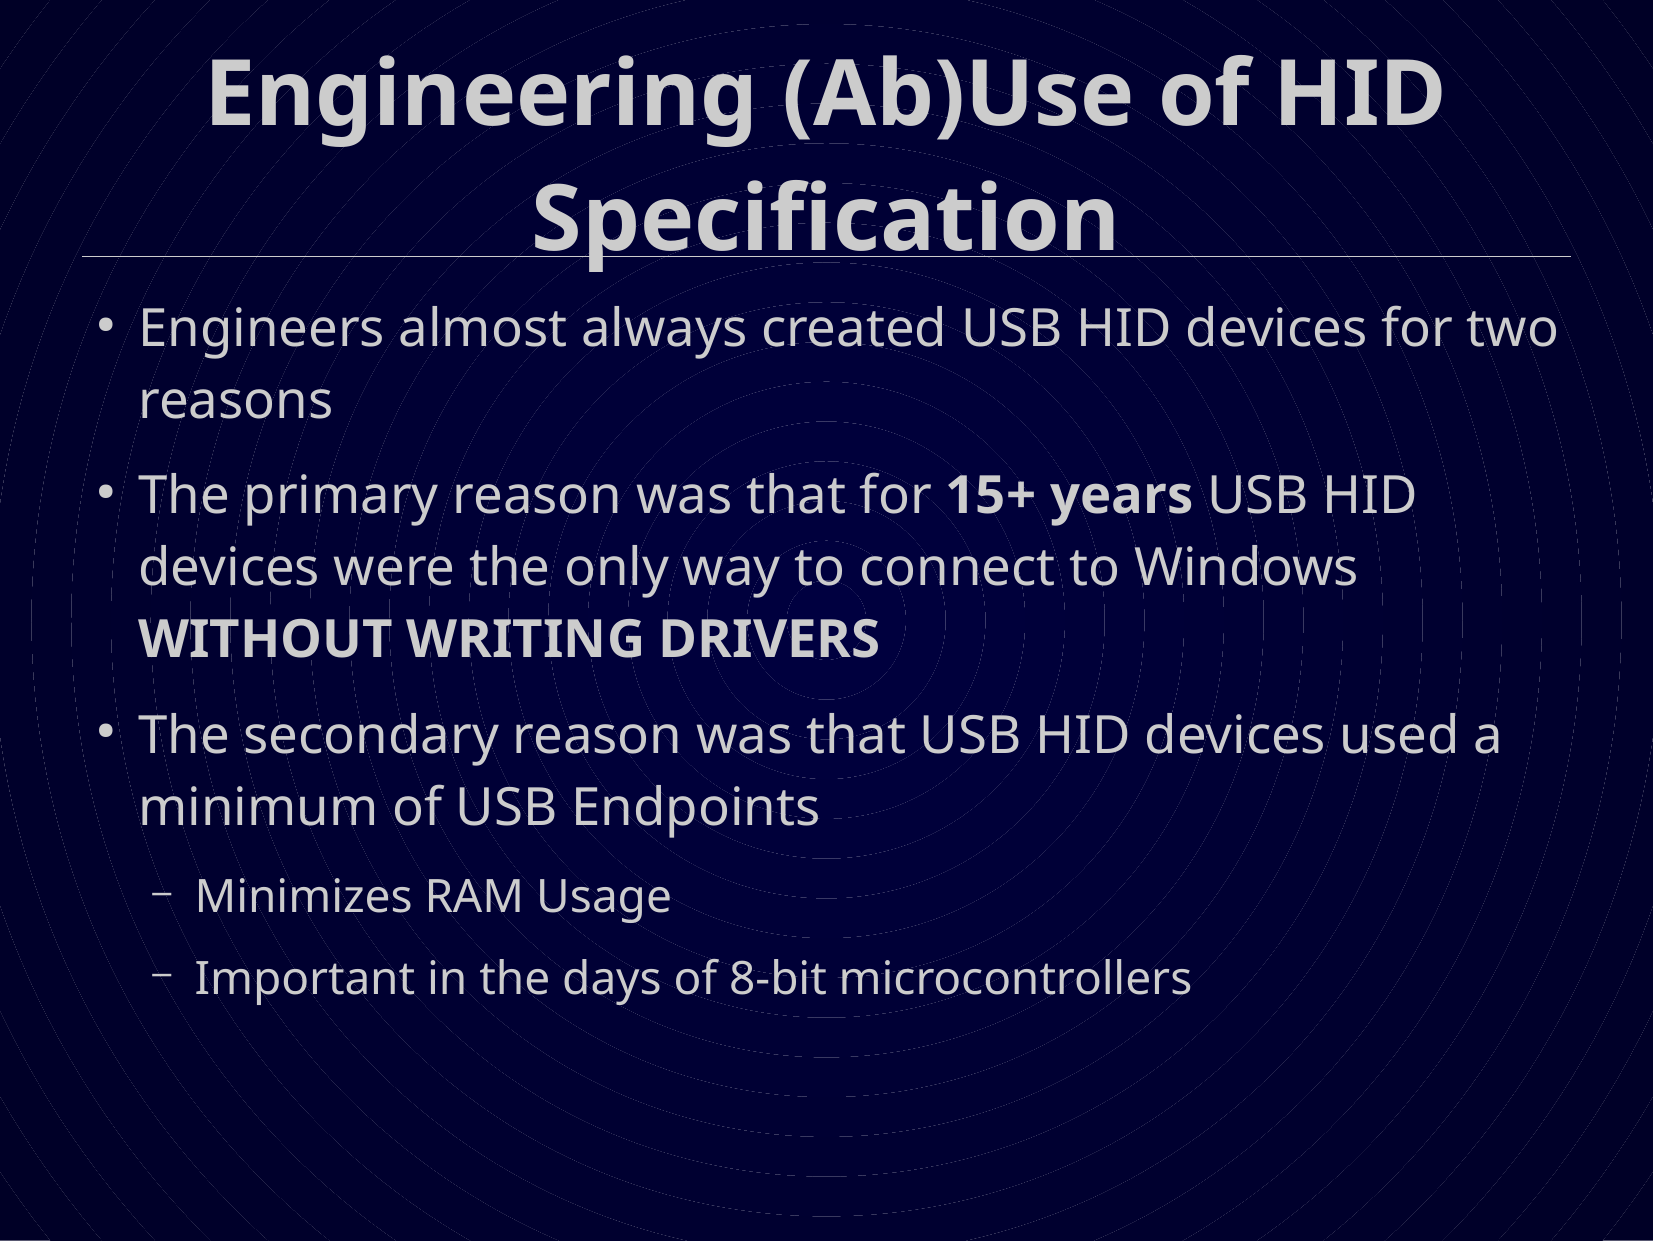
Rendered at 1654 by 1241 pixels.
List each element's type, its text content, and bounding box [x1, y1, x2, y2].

list Engineers almost always created USB HID devices for two reasons The primary reason was that for 15+ years USB HID devices were the only way to connect to Windows WITHOUT WRITING DRIVERS The secondary reason was that USB HID devices used a minimum of USB Endpoints Minimizes RAM Usage Important in the days of 8-bit microcontrollers [82, 290, 1571, 1010]
title Engineering (Ab)Use of HID Specification [82, 49, 1571, 257]
